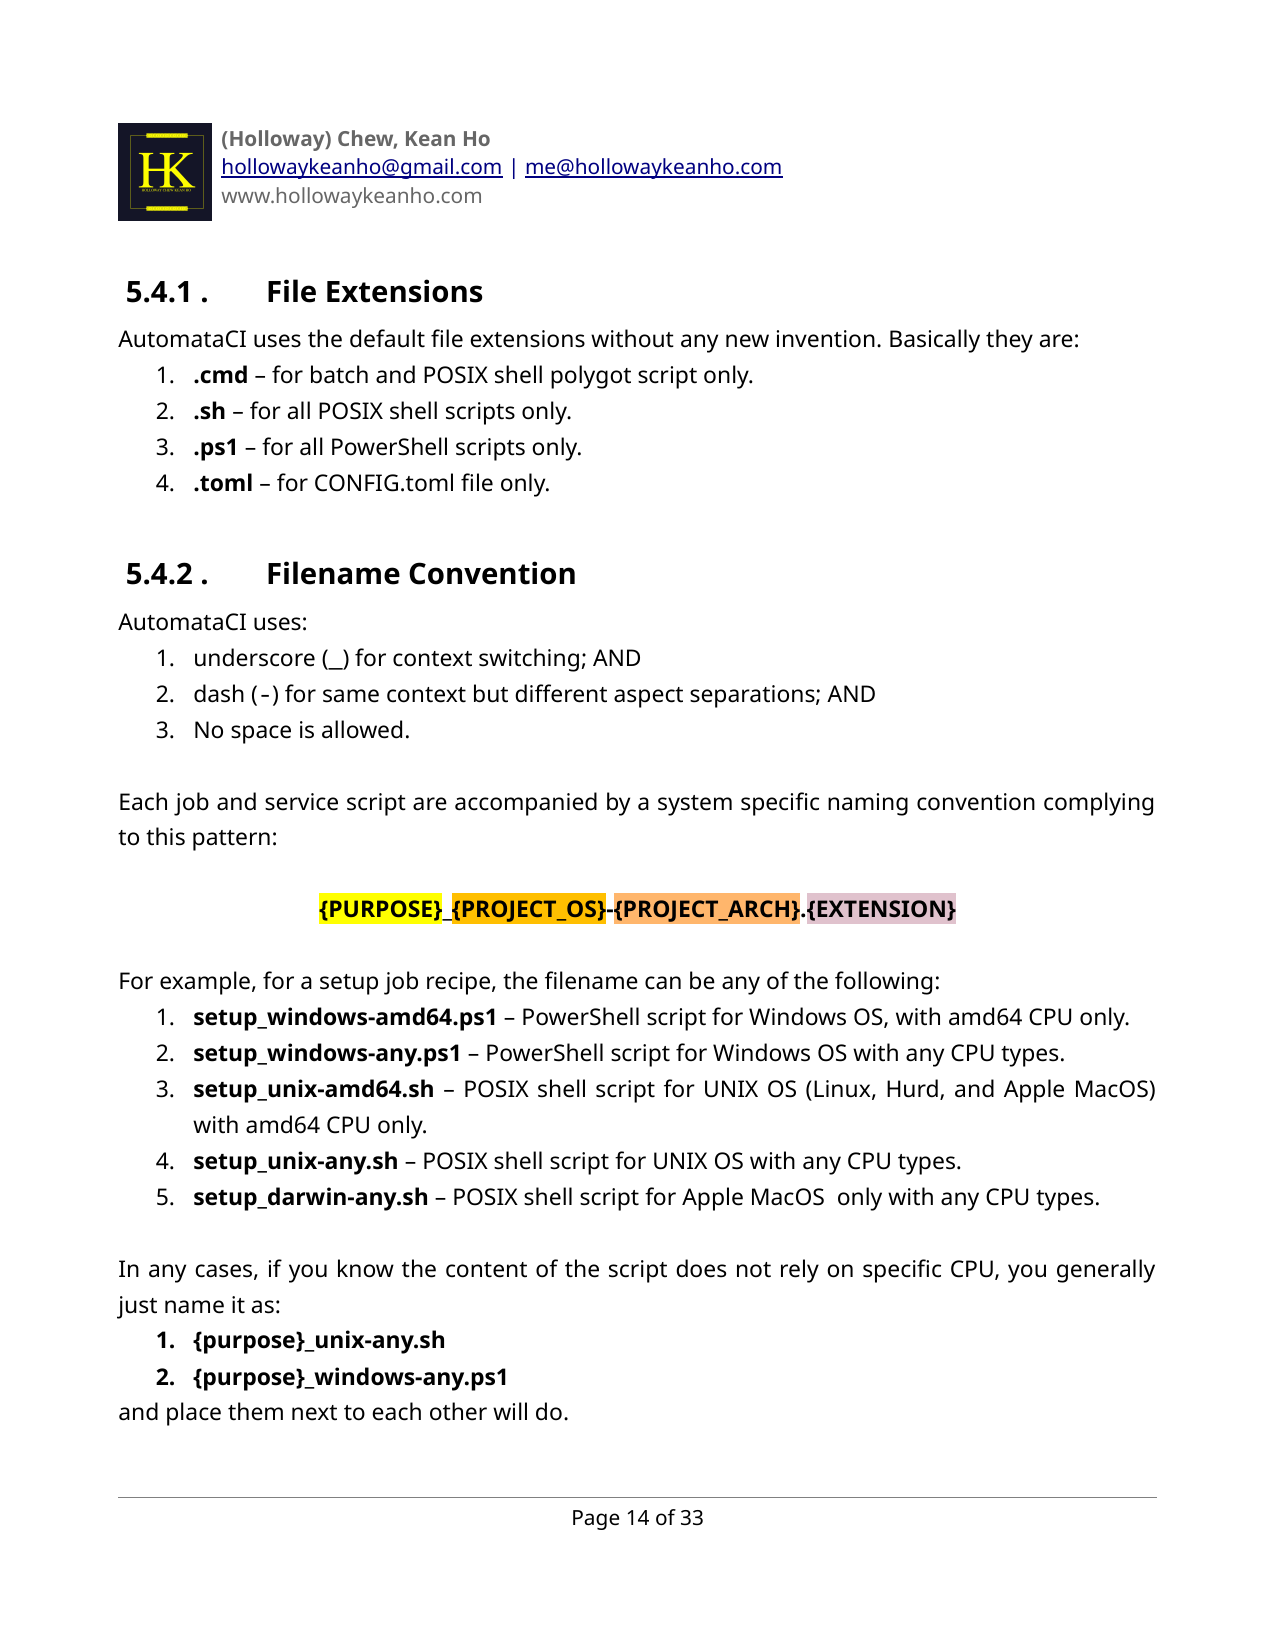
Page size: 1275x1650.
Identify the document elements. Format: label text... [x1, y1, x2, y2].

text and place them next to each other will do. [118, 1396, 1157, 1428]
subtitle File Extensions [118, 271, 1157, 311]
list {purpose}_unix-any.sh [156, 1324, 1157, 1356]
list {purpose}_windows-any.ps1 [156, 1360, 1157, 1392]
text AutomataCI uses the default file extensions without any new invention. Basically they are: [118, 323, 1157, 354]
list .cmd – for batch and POSIX shell polygot script only. [156, 359, 1157, 390]
text In any cases, if you know the content of the script does not rely on specific CPU, you generally just name it as: [118, 1253, 1157, 1320]
list setup_windows-any.ps1 – PowerShell script for Windows OS with any CPU types. [156, 1037, 1157, 1068]
text {PURPOSE}_{PROJECT_OS}-{PROJECT_ARCH}.{EXTENSION} [118, 893, 1157, 924]
list setup_windows-amd64.ps1 – PowerShell script for Windows OS, with amd64 CPU only. [156, 1001, 1157, 1032]
list No space is allowed. [156, 713, 1157, 745]
list dash (-) for same context but different aspect separations; AND [156, 678, 1157, 709]
list setup_unix-any.sh – POSIX shell script for UNIX OS with any CPU types. [156, 1145, 1157, 1176]
list .toml – for CONFIG.toml file only. [156, 467, 1157, 498]
list setup_unix-amd64.sh – POSIX shell script for UNIX OS (Linux, Hurd, and Apple MacOS) with amd64 CPU only. [156, 1073, 1157, 1140]
text Each job and service script are accompanied by a system specific naming convention complying to this pattern: [118, 785, 1157, 853]
list .sh – for all POSIX shell scripts only. [156, 395, 1157, 426]
list underscore (_) for context switching; AND [156, 642, 1157, 673]
list setup_darwin-any.sh – POSIX shell script for Apple MacOS only with any CPU types. [156, 1181, 1157, 1212]
text AutomataCI uses: [118, 606, 1157, 637]
text For example, for a setup job recipe, the filename can be any of the following: [118, 965, 1157, 996]
list .ps1 – for all PowerShell scripts only. [156, 431, 1157, 462]
subtitle Filename Convention [118, 553, 1157, 593]
picture [118, 123, 212, 221]
